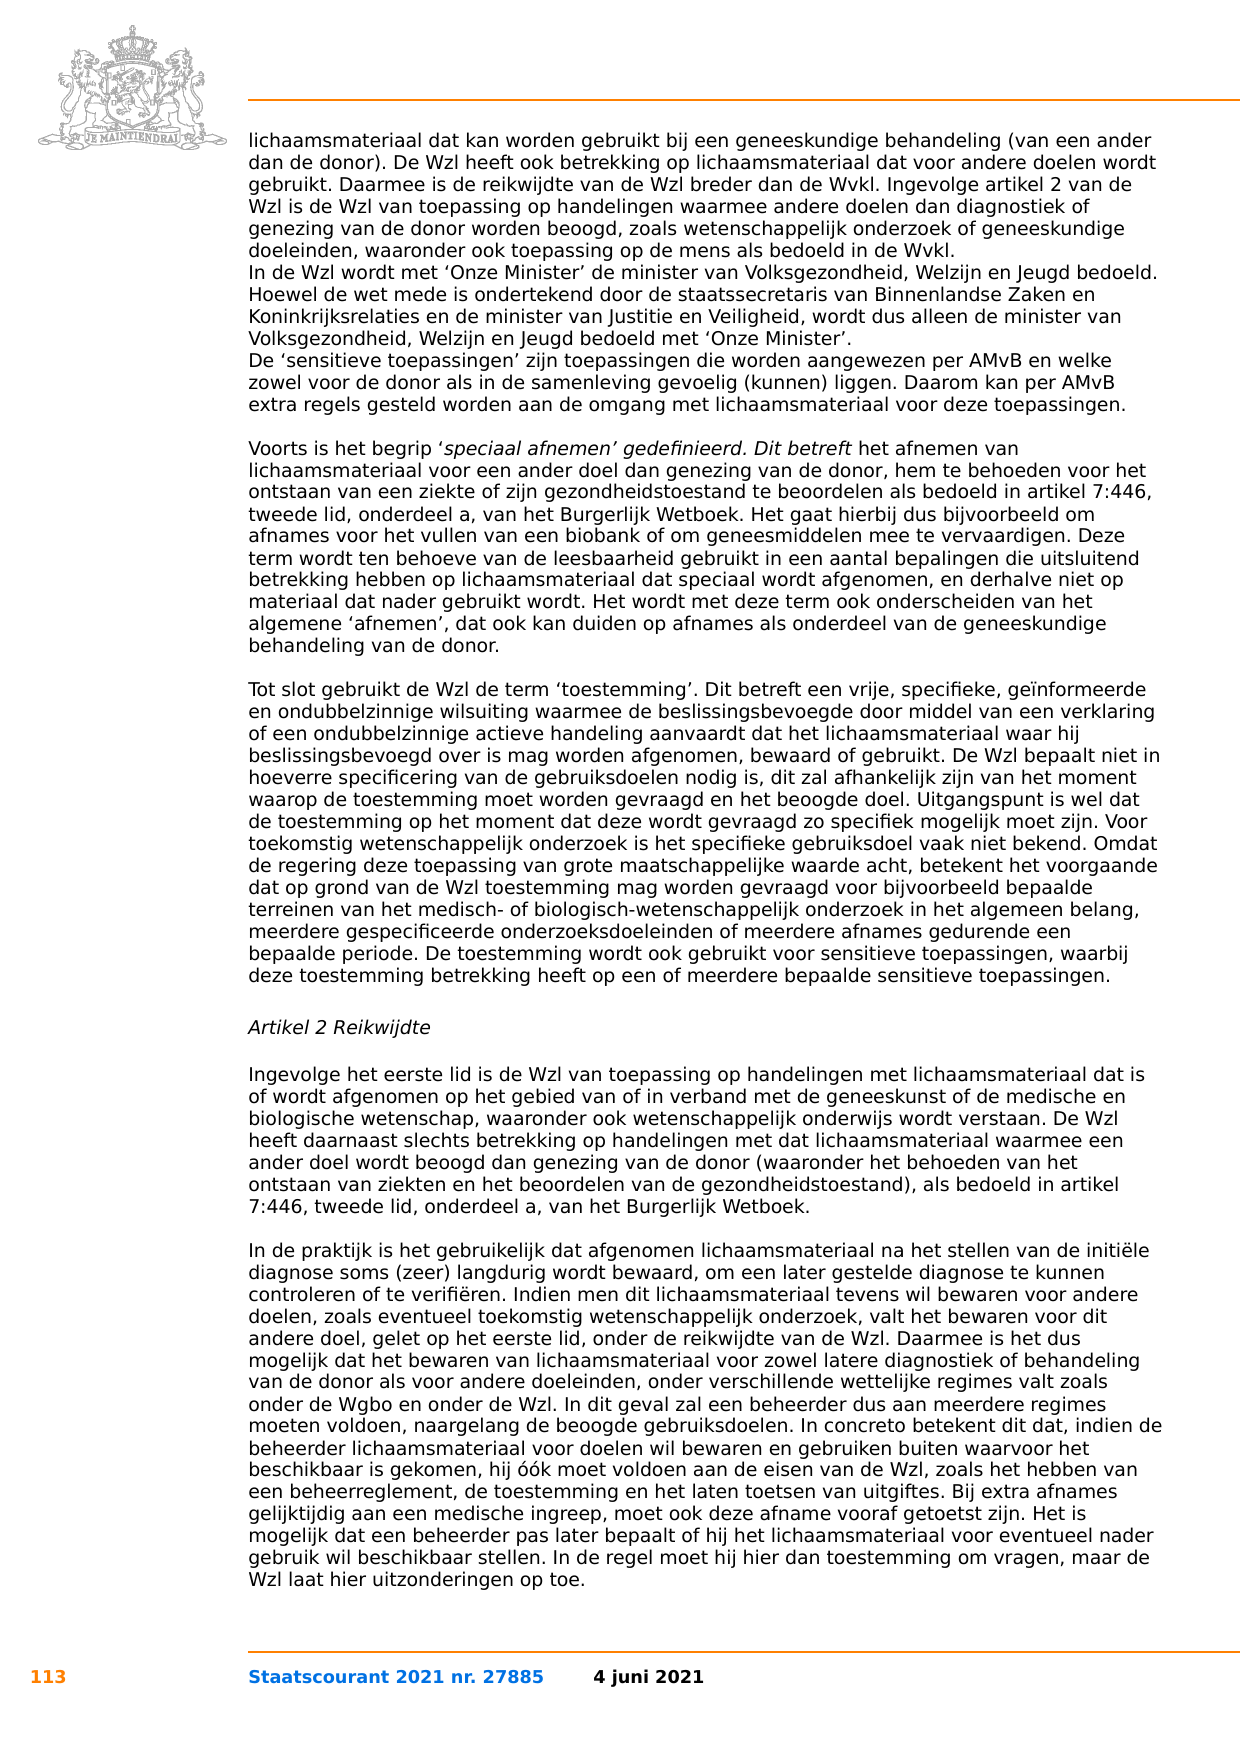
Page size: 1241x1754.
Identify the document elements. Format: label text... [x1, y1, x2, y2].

text In de praktijk is het gebruikelijk dat afgenomen lichaamsmateriaal na het stellen van de initiële diagnose soms (zeer) langdurig wordt bewaard, om een later gestelde diagnose te kunnen controleren of te verifiëren. Indien men dit lichaamsmateriaal tevens wil bewaren voor andere doelen, zoals eventueel toekomstig wetenschappelijk onderzoek, valt het bewaren voor dit andere doel, gelet op het eerste lid, onder de reikwijdte van de Wzl. Daarmee is het dus mogelijk dat het bewaren van lichaamsmateriaal voor zowel latere diagnostiek of behandeling van de donor als voor andere doeleinden, onder verschillende wettelijke regimes valt zoals onder de Wgbo en onder de Wzl. In dit geval zal een beheerder dus aan meerdere regimes moeten voldoen, naargelang de beoogde gebruiksdoelen. In concreto betekent dit dat, indien de beheerder lichaamsmateriaal voor doelen wil bewaren en gebruiken buiten waarvoor het beschikbaar is gekomen, hij óók moet voldoen aan de eisen van de Wzl, zoals het hebben van een beheerreglement, de toestemming en het laten toetsen van uitgiftes. Bij extra afnames gelijktijdig aan een medische ingreep, moet ook deze afname vooraf getoetst zijn. Het is mogelijk dat een beheerder pas later bepaalt of hij het lichaamsmateriaal voor eventueel nader gebruik wil beschikbaar stellen. In de regel moet hij hier dan toestemming om vragen, maar de Wzl laat hier uitzonderingen op toe. [248, 1239, 1163, 1591]
text De ‘sensitieve toepassingen’ zijn toepassingen die worden aangewezen per AMvB en welke zowel voor de donor als in de samenleving gevoelig (kunnen) liggen. Daarom kan per AMvB extra regels gesteld worden aan de omgang met lichaamsmateriaal voor deze toepassingen. [248, 350, 1163, 416]
picture [38, 25, 227, 150]
text lichaamsmateriaal dat kan worden gebruikt bij een geneeskundige behandeling (van een ander dan de donor). De Wzl heeft ook betrekking op lichaamsmateriaal dat voor andere doelen wordt gebruikt. Daarmee is de reikwijdte van de Wzl breder dan de Wvkl. Ingevolge artikel 2 van de Wzl is de Wzl van toepassing op handelingen waarmee andere doelen dan diagnostiek of genezing van de donor worden beoogd, zoals wetenschappelijk onderzoek of geneeskundige doeleinden, waaronder ook toepassing op de mens als bedoeld in de Wvkl. [248, 130, 1163, 262]
text In de Wzl wordt met ‘Onze Minister’ de minister van Volksgezondheid, Welzijn en Jeugd bedoeld. Hoewel de wet mede is ondertekend door de staatssecretaris van Binnenlandse Zaken en Koninkrijksrelaties en de minister van Justitie en Veiligheid, wordt dus alleen de minister van Volksgezondheid, Welzijn en Jeugd bedoeld met ‘Onze Minister’. [248, 262, 1163, 350]
text Voorts is het begrip ‘speciaal afnemen’ gedefinieerd. Dit betreft het afnemen van lichaamsmateriaal voor een ander doel dan genezing van de donor, hem te behoeden voor het ontstaan van een ziekte of zijn gezondheidstoestand te beoordelen als bedoeld in artikel 7:446, tweede lid, onderdeel a, van het Burgerlijk Wetboek. Het gaat hierbij dus bijvoorbeeld om afnames voor het vullen van een biobank of om geneesmiddelen mee te vervaardigen. Deze term wordt ten behoeve van de leesbaarheid gebruikt in een aantal bepalingen die uitsluitend betrekking hebben op lichaamsmateriaal dat speciaal wordt afgenomen, en derhalve niet op materiaal dat nader gebruikt wordt. Het wordt met deze term ook onderscheiden van het algemene ‘afnemen’, dat ook kan duiden op afnames als onderdeel van de geneeskundige behandeling van de donor. [248, 437, 1163, 657]
text Ingevolge het eerste lid is de Wzl van toepassing op handelingen met lichaamsmateriaal dat is of wordt afgenomen op het gebied van of in verband met de geneeskunst of de medische en biologische wetenschap, waaronder ook wetenschappelijk onderwijs wordt verstaan. De Wzl heeft daarnaast slechts betrekking op handelingen met dat lichaamsmateriaal waarmee een ander doel wordt beoogd dan genezing van de donor (waaronder het behoeden van het ontstaan van ziekten en het beoordelen van de gezondheidstoestand), als bedoeld in artikel 7:446, tweede lid, onderdeel a, van het Burgerlijk Wetboek. [248, 1064, 1163, 1218]
subtitle Artikel 2 Reikwijdte [248, 1017, 1163, 1039]
text Tot slot gebruikt de Wzl de term ‘toestemming’. Dit betreft een vrije, specifieke, geïnformeerde en ondubbelzinnige wilsuiting waarmee de beslissingsbevoegde door middel van een verklaring of een ondubbelzinnige actieve handeling aanvaardt dat het lichaamsmateriaal waar hij beslissingsbevoegd over is mag worden afgenomen, bewaard of gebruikt. De Wzl bepaalt niet in hoeverre specificering van de gebruiksdoelen nodig is, dit zal afhankelijk zijn van het moment waarop de toestemming moet worden gevraagd en het beoogde doel. Uitgangspunt is wel dat de toestemming op het moment dat deze wordt gevraagd zo specifiek mogelijk moet zijn. Voor toekomstig wetenschappelijk onderzoek is het specifieke gebruiksdoel vaak niet bekend. Omdat de regering deze toepassing van grote maatschappelijke waarde acht, betekent het voorgaande dat op grond van de Wzl toestemming mag worden gevraagd voor bijvoorbeeld bepaalde terreinen van het medisch- of biologisch-wetenschappelijk onderzoek in het algemeen belang, meerdere gespecificeerde onderzoeksdoeleinden of meerdere afnames gedurende een bepaalde periode. De toestemming wordt ook gebruikt voor sensitieve toepassingen, waarbij deze toestemming betrekking heeft op een of meerdere bepaalde sensitieve toepassingen. [248, 679, 1163, 987]
